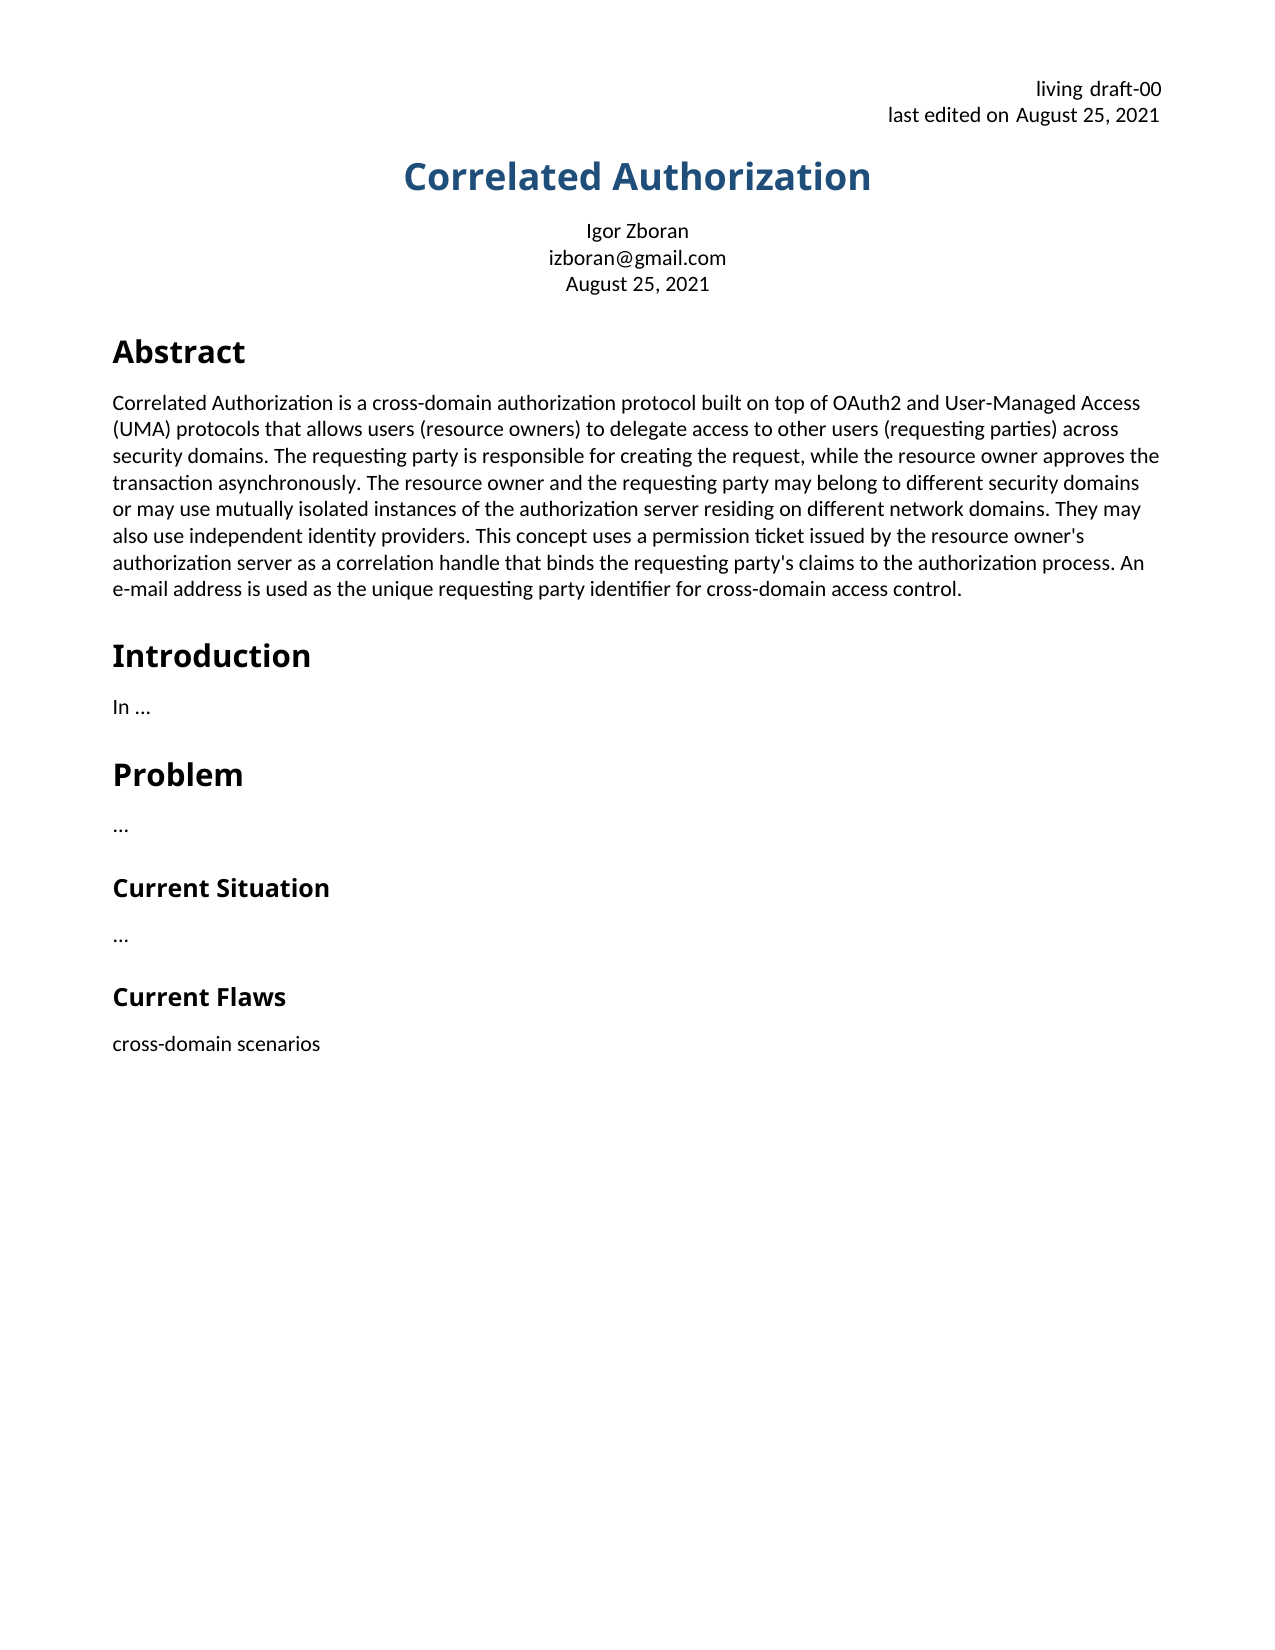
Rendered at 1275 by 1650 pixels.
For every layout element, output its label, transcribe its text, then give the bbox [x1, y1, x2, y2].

text izboran@gmail.com [112, 244, 1162, 271]
text Current Flaws [112, 980, 1162, 1014]
text In ... [112, 693, 1162, 720]
text August 25, 2021 [112, 271, 1162, 297]
text Current Situation [112, 871, 1162, 904]
text cross-domain scenarios [112, 1030, 1162, 1057]
text Introduction [112, 634, 1162, 677]
text Problem [112, 752, 1162, 795]
text Correlated Authorization is a cross-domain authorization protocol built on top of OAuth2 and User-Managed Access (UMA) protocols that allows users (resource owners) to delegate access to other users (requesting parties) across security domains. The requesting party is responsible for creating the request, while the resource owner approves the transaction asynchronously. The resource owner and the requesting party may belong to different security domains or may use mutually isolated instances of the authorization server residing on different network domains. They may also use independent identity providers. This concept uses a permission ticket issued by the resource owner's authorization server as a correlation handle that binds the requesting party's claims to the authorization process. An e-mail address is used as the unique requesting party identifier for cross-domain access control. [112, 389, 1162, 602]
text Abstract [112, 330, 1162, 372]
text Igor Zboran [112, 217, 1162, 244]
text Correlated Authorization [112, 150, 1162, 201]
text ... [112, 921, 1162, 947]
text ... [112, 811, 1162, 838]
